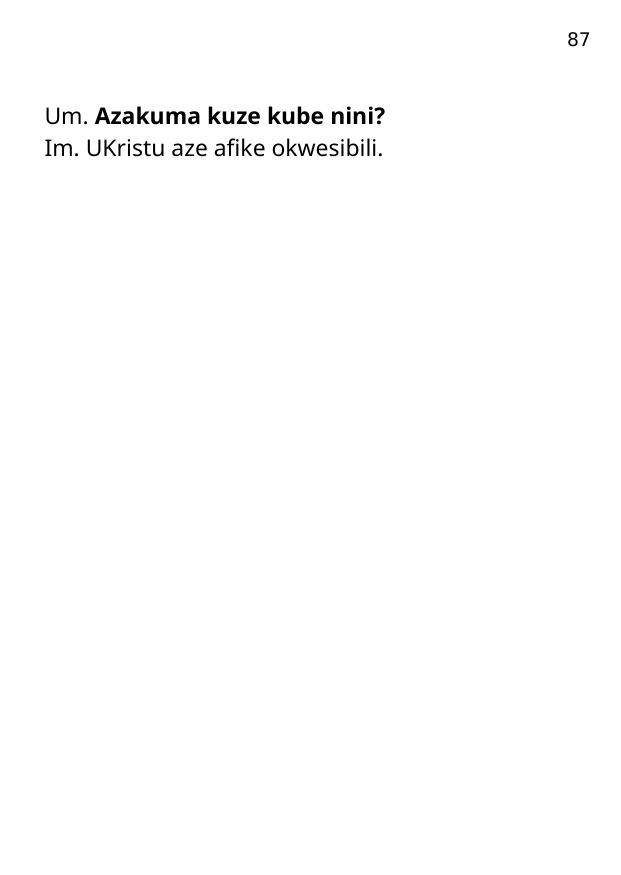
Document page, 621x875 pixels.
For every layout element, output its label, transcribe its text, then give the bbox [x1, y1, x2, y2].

text Um. Azakuma kuze kube nini? [44, 100, 591, 132]
text Im. UKristu aze afike okwesibili. [44, 132, 591, 163]
